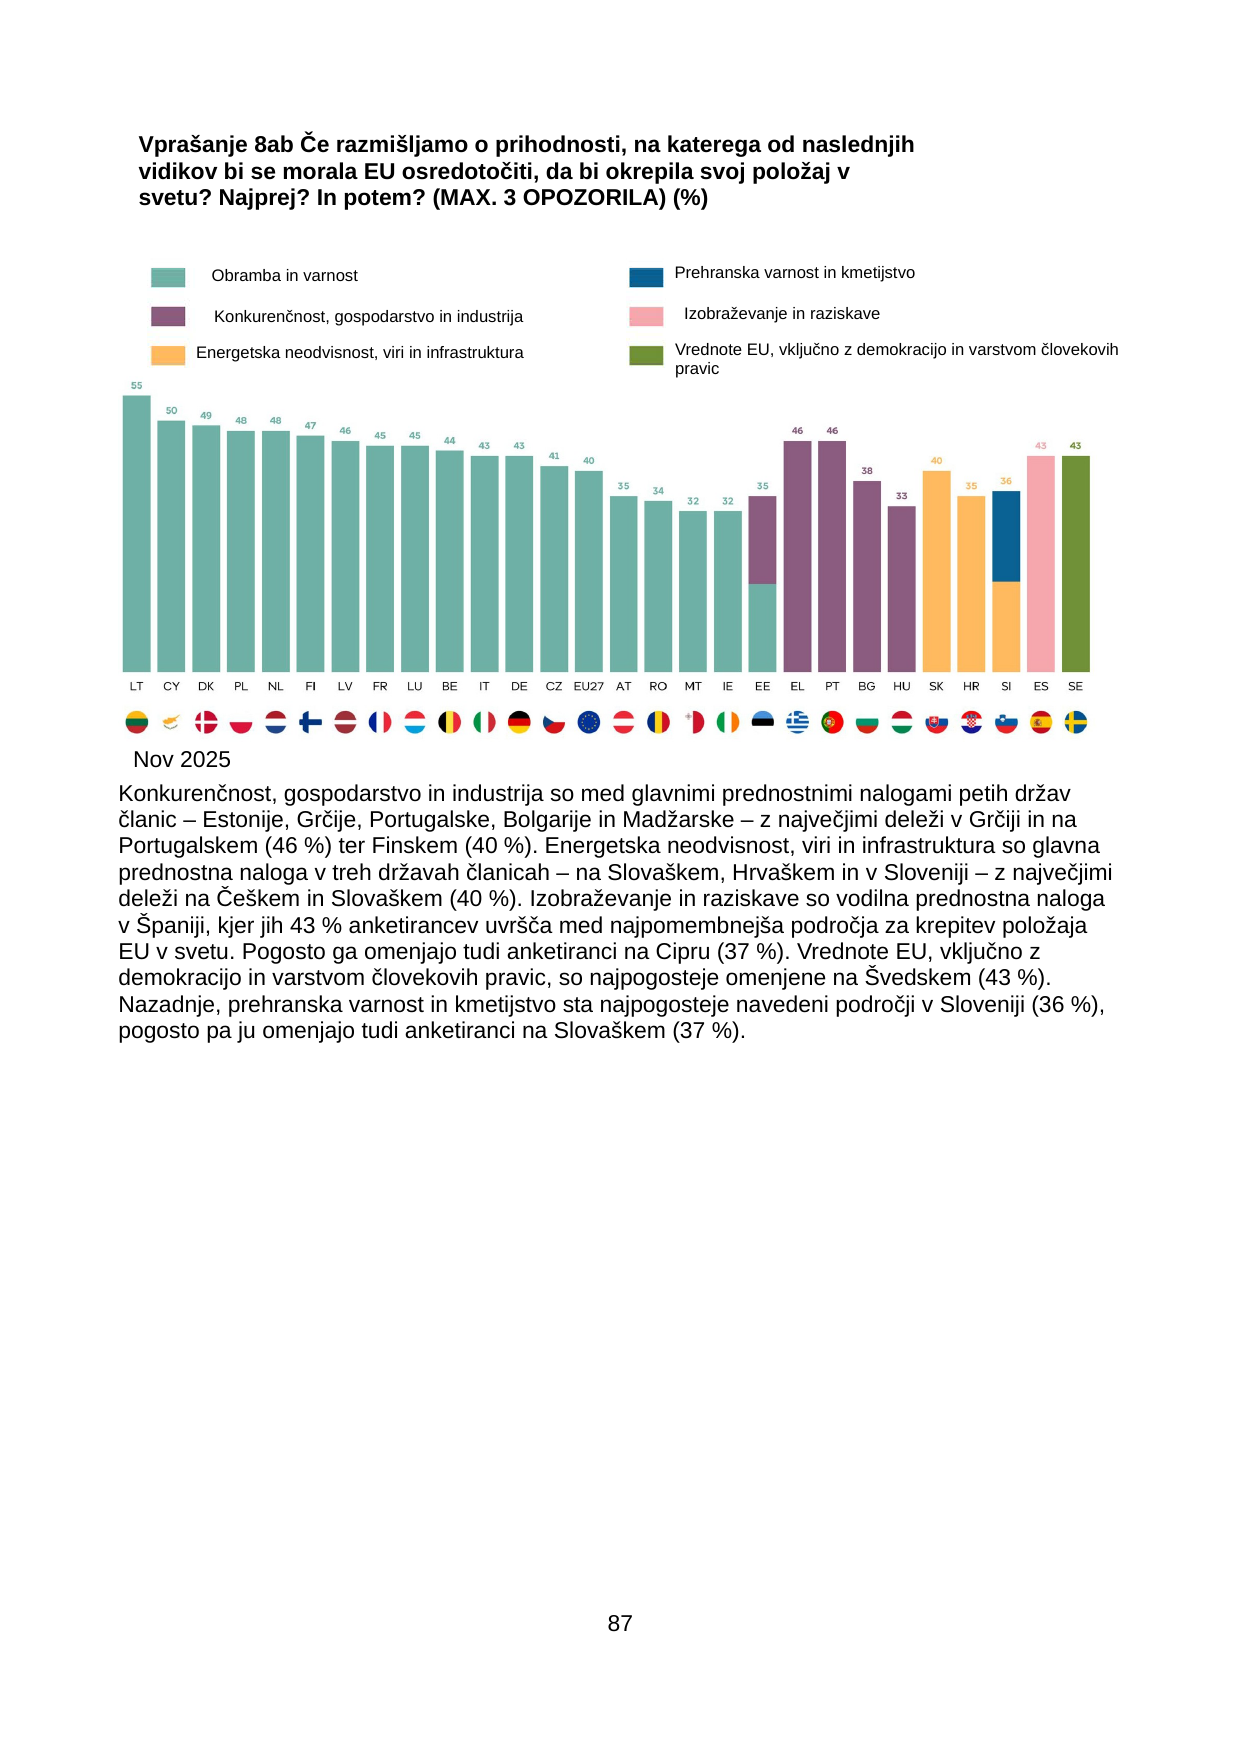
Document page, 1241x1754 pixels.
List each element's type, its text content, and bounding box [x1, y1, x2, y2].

picture [146, 255, 666, 370]
text Konkurenčnost, gospodarstvo in industrija so med glavnimi prednostnimi nalogami petih držav članic – Estonije, Grčije, Portugalske, Bolgarije in Madžarske – z največjimi deleži v Grčiji in na Portugalskem (46 %) ter Finskem (40 %). Energetska neodvisnost, viri in infrastruktura so glavna prednostna naloga v treh državah članicah – na Slovaškem, Hrvaškem in v Sloveniji – z največjimi deleži na Češkem in Slovaškem (40 %). Izobraževanje in raziskave so vodilna prednostna naloga v Španiji, kjer jih 43 % anketirancev uvršča med najpomembnejša področja za krepitev položaja EU v svetu. Pogosto ga omenjajo tudi anketiranci na Cipru (37 %). Vrednote EU, vključno z demokracijo in varstvom človekovih pravic, so najpogosteje omenjene na Švedskem (43 %). Nazadnje, prehranska varnost in kmetijstvo sta najpogosteje navedeni področji v Sloveniji (36 %), pogosto pa ju omenjajo tudi anketiranci na Slovaškem (37 %). [118, 124, 1122, 1043]
picture [118, 376, 1100, 742]
